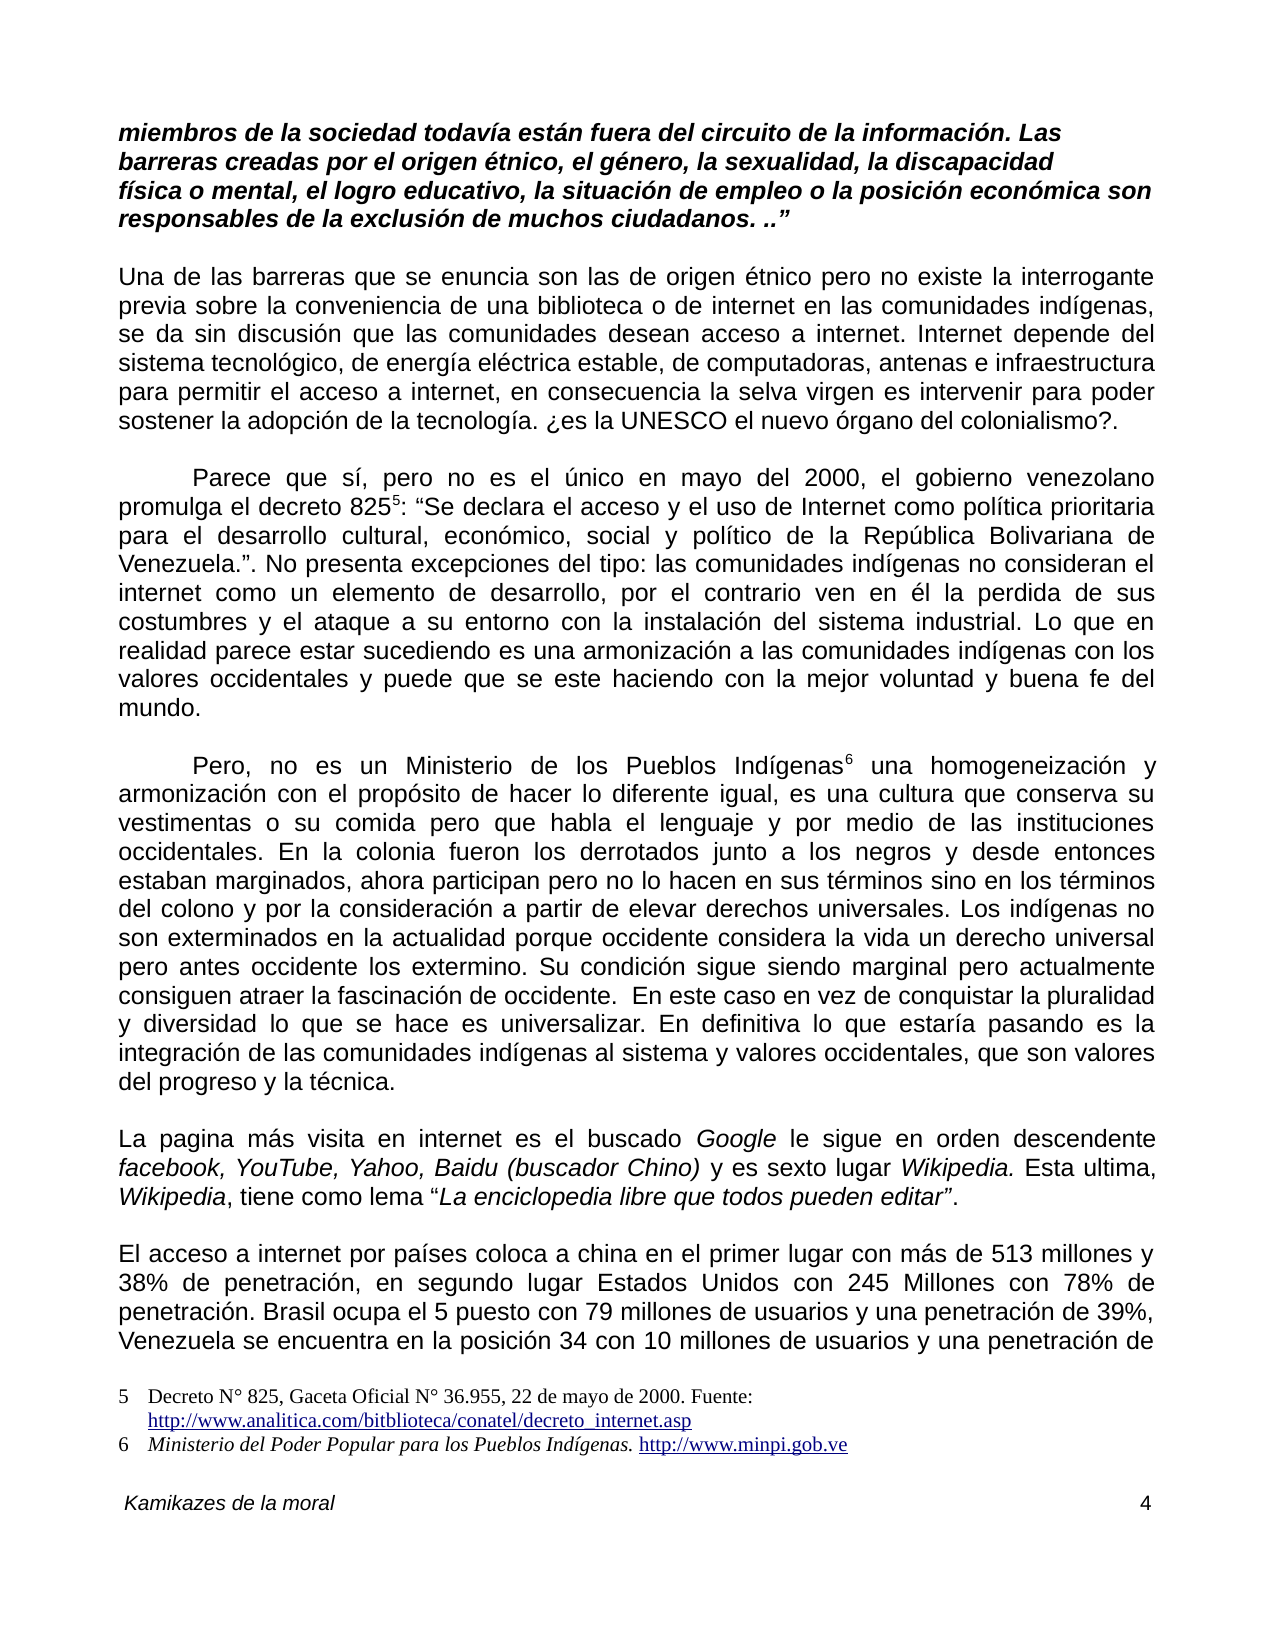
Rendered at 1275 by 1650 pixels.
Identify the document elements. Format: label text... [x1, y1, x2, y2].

text miembros de la sociedad todavía están fuera del circuito de la información. Las [118, 118, 1157, 147]
text barreras creadas por el origen étnico, el género, la sexualidad, la discapacidad [118, 147, 1157, 176]
text Decreto N° 825, Gaceta Oficial N° 36.955, 22 de mayo de 2000. Fuente: http://www.analitica.com/bitblioteca/conatel/decreto_internet.asp [118, 1384, 1157, 1432]
text Parece que sí, pero no es el único en mayo del 2000, el gobierno venezolano promulga el decreto 825: “Se declara el acceso y el uso de Internet como política prioritaria para el desarrollo cultural, económico, social y político de la República Bolivariana de Venezuela.”. No presenta excepciones del tipo: las comunidades indígenas no consideran el internet como un elemento de desarrollo, por el contrario ven en él la perdida de sus costumbres y el ataque a su entorno con la instalación del sistema industrial. Lo que en realidad parece estar sucediendo es una armonización a las comunidades indígenas con los valores occidentales y puede que se este haciendo con la mejor voluntad y buena fe del mundo. [118, 463, 1157, 722]
text El acceso a internet por países coloca a china en el primer lugar con más de 513 millones y 38% de penetración, en segundo lugar Estados Unidos con 245 Millones con 78% de penetración. Brasil ocupa el 5 puesto con 79 millones de usuarios y una penetración de 39%, Venezuela se encuentra en la posición 34 con 10 millones de usuarios y una penetración de [118, 1239, 1157, 1354]
text Una de las barreras que se enuncia son las de origen étnico pero no existe la interrogante previa sobre la conveniencia de una biblioteca o de internet en las comunidades indígenas, se da sin discusión que las comunidades desean acceso a internet. Internet depende del sistema tecnológico, de energía eléctrica estable, de computadoras, antenas e infraestructura para permitir el acceso a internet, en consecuencia la selva virgen es intervenir para poder sostener la adopción de la tecnología. ¿es la UNESCO el nuevo órgano del colonialismo?. [118, 262, 1157, 434]
text Ministerio del Poder Popular para los Pueblos Indígenas. http://www.minpi.gob.ve [118, 1432, 1157, 1456]
text La pagina más visita en internet es el buscado Google le sigue en orden descendente facebook, YouTube, Yahoo, Baidu (buscador Chino) y es sexto lugar Wikipedia. Esta ultima, Wikipedia, tiene como lema “La enciclopedia libre que todos pueden editar”. [118, 1124, 1157, 1211]
text física o mental, el logro educativo, la situación de empleo o la posición económica son responsables de la exclusión de muchos ciudadanos. ..” [118, 176, 1157, 233]
text Pero, no es un Ministerio de los Pueblos Indígenas una homogeneización y armonización con el propósito de hacer lo diferente igual, es una cultura que conserva su vestimentas o su comida pero que habla el lenguaje y por medio de las instituciones occidentales. En la colonia fueron los derrotados junto a los negros y desde entonces estaban marginados, ahora participan pero no lo hacen en sus términos sino en los términos del colono y por la consideración a partir de elevar derechos universales. Los indígenas no son exterminados en la actualidad porque occidente considera la vida un derecho universal pero antes occidente los extermino. Su condición sigue siendo marginal pero actualmente consiguen atraer la fascinación de occidente. En este caso en vez de conquistar la pluralidad y diversidad lo que se hace es universalizar. En definitiva lo que estaría pasando es la integración de las comunidades indígenas al sistema y valores occidentales, que son valores del progreso y la técnica. [118, 751, 1157, 1096]
